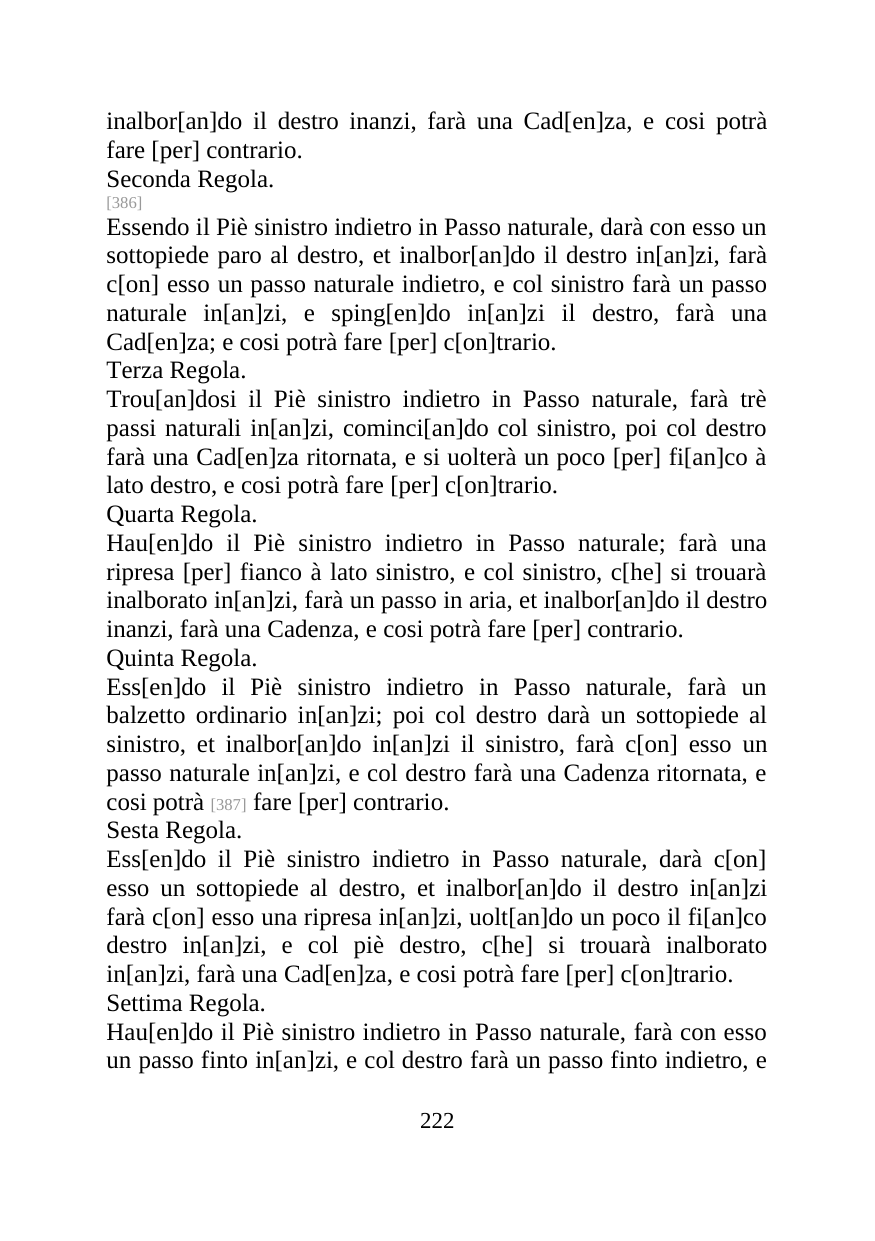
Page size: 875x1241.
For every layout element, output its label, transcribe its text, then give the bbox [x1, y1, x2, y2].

text Hau[en]do il Piè sinistro indietro in Passo naturale, farà con esso un passo finto in[an]zi, e col destro farà un passo finto indietro, e [106, 1017, 768, 1074]
text Sesta Regola. [106, 815, 768, 844]
text Ess[en]do il Piè sinistro indietro in Passo naturale, darà c[on] esso un sottopiede al destro, et inalbor[an]do il destro in[an]zi farà c[on] esso una ripresa in[an]zi, uolt[an]do un poco il fi[an]co destro in[an]zi, e col piè destro, c[he] si trouarà inalborato in[an]zi, farà una Cad[en]za, e cosi potrà fare [per] c[on]trario. [106, 844, 768, 988]
text Hau[en]do il Piè sinistro indietro in Passo naturale; farà una ripresa [per] fianco à lato sinistro, e col sinistro, c[he] si trouarà inalborato in[an]zi, farà un passo in aria, et inalbor[an]do il destro inanzi, farà una Cadenza, e cosi potrà fare [per] contrario. [106, 528, 768, 643]
text Seconda Regola. [106, 164, 768, 192]
text Essendo il Piè sinistro indietro in Passo naturale, darà con esso un sottopiede paro al destro, et inalbor[an]do il destro in[an]zi, farà c[on] esso un passo naturale indietro, e col sinistro farà un passo naturale in[an]zi, e sping[en]do in[an]zi il destro, farà una Cad[en]za; e cosi potrà fare [per] c[on]trario. [106, 212, 768, 355]
text Settima Regola. [106, 988, 768, 1017]
text Trou[an]dosi il Piè sinistro indietro in Passo naturale, farà trè passi naturali in[an]zi, cominci[an]do col sinistro, poi col destro farà una Cad[en]za ritornata, e si uolterà un poco [per] fi[an]co à lato destro, e cosi potrà fare [per] c[on]trario. [106, 384, 768, 499]
text Quarta Regola. [106, 499, 768, 528]
text Terza Regola. [106, 355, 768, 384]
text inalbor[an]do il destro inanzi, farà una Cad[en]za, e cosi potrà fare [per] contrario. [106, 106, 768, 164]
text [386] [106, 192, 768, 212]
text Ess[en]do il Piè sinistro indietro in Passo naturale, farà un balzetto ordinario in[an]zi; poi col destro darà un sottopiede al sinistro, et inalbor[an]do in[an]zi il sinistro, farà c[on] esso un passo naturale in[an]zi, e col destro farà una Cadenza ritornata, e cosi potrà [387] fare [per] contrario. [106, 672, 768, 815]
text Quinta Regola. [106, 643, 768, 672]
